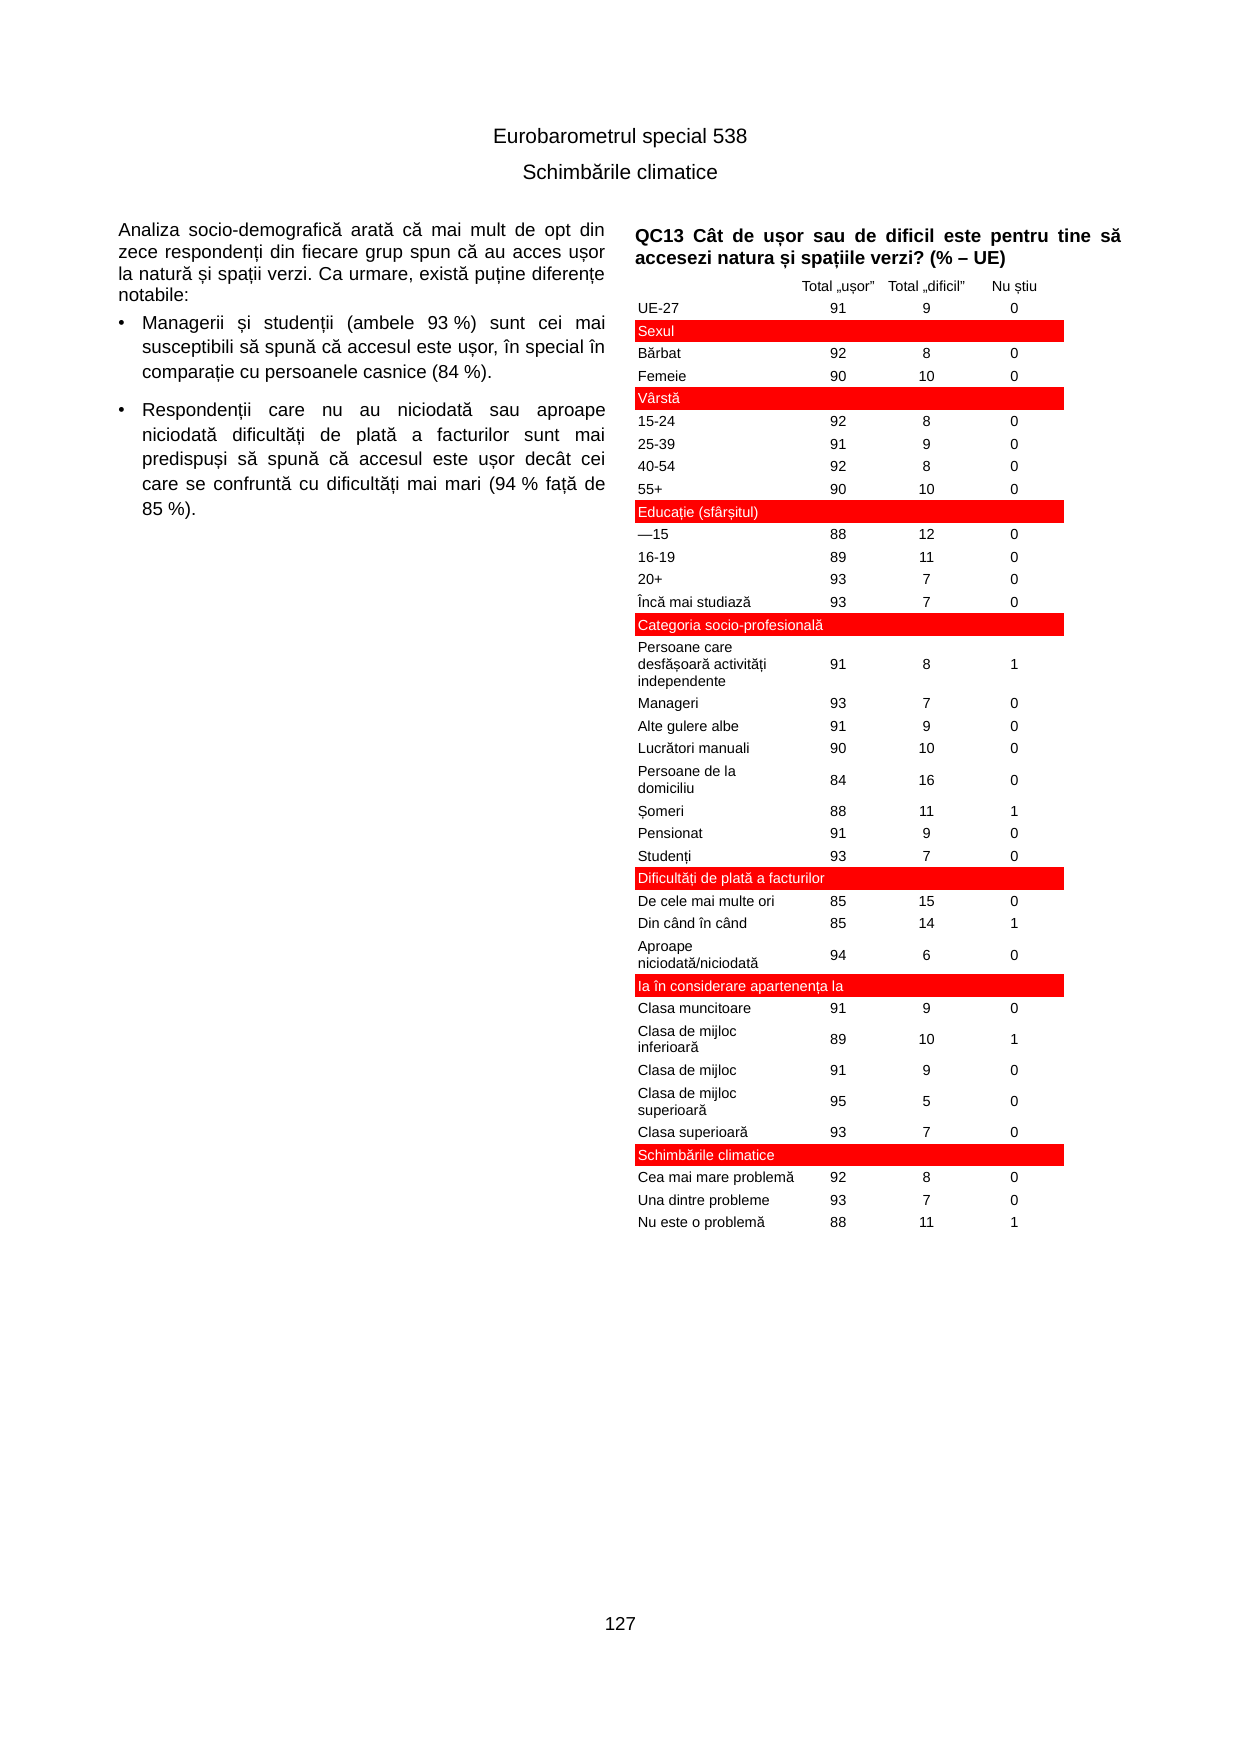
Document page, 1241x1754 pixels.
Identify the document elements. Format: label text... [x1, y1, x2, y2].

table_cell Vârstă [635, 387, 1064, 410]
table_cell 0 [974, 715, 1054, 737]
table_cell 16 [879, 760, 974, 799]
table_cell 0 [974, 365, 1054, 387]
table_cell 0 [974, 478, 1054, 500]
table_cell 0 [974, 845, 1054, 867]
table_cell Dificultăți de plată a facturilor [635, 867, 1064, 890]
table_cell 91 [798, 997, 878, 1019]
table_cell 0 [974, 1081, 1054, 1121]
table_cell Clasa muncitoare [635, 997, 798, 1019]
table_cell 7 [879, 591, 974, 613]
table_cell 0 [974, 890, 1054, 912]
table_cell Șomeri [635, 799, 798, 822]
table_cell Manageri [635, 692, 798, 715]
table_cell Din când în când [635, 912, 798, 935]
table_cell 88 [798, 799, 878, 822]
table_cell 93 [798, 1121, 878, 1143]
table_cell 9 [879, 433, 974, 455]
table_cell 91 [798, 1059, 878, 1081]
table_cell [1054, 342, 1064, 365]
table_cell 40-54 [635, 455, 798, 478]
table_cell 1 [974, 1020, 1054, 1059]
table_cell Încă mai studiază [635, 591, 798, 613]
table_cell 91 [798, 433, 878, 455]
table_cell 9 [879, 822, 974, 844]
table_cell 55+ [635, 478, 798, 500]
table_cell 0 [974, 591, 1054, 613]
text Analiza socio-demografică arată că mai mult de opt din zece respondenți din fiecare grup spun că au acces ușor la natură și spații verzi. Ca urmare, există puține diferențe notabile: [118, 219, 605, 306]
table_cell 0 [974, 297, 1054, 319]
table_cell 9 [879, 1059, 974, 1081]
table_cell 90 [798, 737, 878, 760]
table_cell Lucrători manuali [635, 737, 798, 760]
table_cell 0 [974, 410, 1054, 432]
table_cell [1054, 845, 1064, 867]
table_cell 0 [974, 342, 1054, 365]
table_cell 92 [798, 410, 878, 432]
table_cell 1 [974, 912, 1054, 935]
table_cell Una dintre probleme [635, 1189, 798, 1211]
table_cell [1054, 1081, 1064, 1121]
table_cell [1054, 297, 1064, 319]
table_cell 7 [879, 845, 974, 867]
table_cell [1054, 799, 1064, 822]
table_cell 10 [879, 1020, 974, 1059]
table_cell Pensionat [635, 822, 798, 844]
table_cell Nu este o problemă [635, 1211, 798, 1234]
table_cell De cele mai multe ori [635, 890, 798, 912]
table_cell 0 [974, 822, 1054, 844]
table_cell 91 [798, 297, 878, 319]
table_cell Clasa de mijloc [635, 1059, 798, 1081]
table_cell 91 [798, 715, 878, 737]
table_cell 0 [974, 935, 1054, 974]
table_cell 12 [879, 523, 974, 546]
table_cell 7 [879, 1189, 974, 1211]
table_cell 10 [879, 737, 974, 760]
table_cell 90 [798, 478, 878, 500]
table_cell 94 [798, 935, 878, 974]
table_cell 9 [879, 997, 974, 1019]
table_cell 9 [879, 715, 974, 737]
table_cell 89 [798, 546, 878, 568]
table_cell [1054, 1020, 1064, 1059]
table_cell [1054, 822, 1064, 844]
table_cell [1054, 997, 1064, 1019]
table_header Total „ușor” [798, 274, 878, 297]
table_cell [1054, 1189, 1064, 1211]
table_cell 25-39 [635, 433, 798, 455]
table_cell 8 [879, 455, 974, 478]
list Respondenții care nu au niciodată sau aproape niciodată dificultăți de plată a facturilor sunt mai predispuși să spună că accesul este ușor decât cei care se confruntă cu dificultăți mai mari (94 % față de 85 %). [118, 398, 605, 519]
table_cell 0 [974, 760, 1054, 799]
table_cell 85 [798, 912, 878, 935]
table_cell 8 [879, 410, 974, 432]
table_cell 0 [974, 568, 1054, 591]
table_cell [1054, 935, 1064, 974]
table_cell Clasa superioară [635, 1121, 798, 1143]
table_cell Categoria socio-profesională [635, 613, 1064, 636]
table_cell 93 [798, 845, 878, 867]
table_cell 1 [974, 636, 1054, 692]
table_cell 15-24 [635, 410, 798, 432]
table_cell 92 [798, 342, 878, 365]
table_cell 11 [879, 799, 974, 822]
table_cell 85 [798, 890, 878, 912]
table_cell 88 [798, 1211, 878, 1234]
table_cell 93 [798, 568, 878, 591]
table_cell 0 [974, 692, 1054, 715]
table_cell Alte gulere albe [635, 715, 798, 737]
table_cell Persoane care desfășoară activități independente [635, 636, 798, 692]
table_cell 7 [879, 1121, 974, 1143]
table_cell 10 [879, 478, 974, 500]
table_cell 1 [974, 799, 1054, 822]
table_cell [1054, 737, 1064, 760]
table_cell 15 [879, 890, 974, 912]
table_cell 14 [879, 912, 974, 935]
table_cell 92 [798, 455, 878, 478]
table_cell 91 [798, 822, 878, 844]
table_cell [1054, 568, 1064, 591]
table_cell 93 [798, 692, 878, 715]
table_cell [1054, 523, 1064, 546]
table_header [1054, 274, 1064, 297]
table_cell [1054, 410, 1064, 432]
table_cell 0 [974, 523, 1054, 546]
table_cell 8 [879, 1166, 974, 1189]
table_cell Clasa de mijloc superioară [635, 1081, 798, 1121]
table_cell 0 [974, 1166, 1054, 1189]
table_cell 0 [974, 997, 1054, 1019]
table_cell 0 [974, 1059, 1054, 1081]
table_cell 8 [879, 342, 974, 365]
table_cell Schimbările climatice [635, 1144, 1064, 1166]
table_cell —15 [635, 523, 798, 546]
table_cell [1054, 1059, 1064, 1081]
table_cell [1054, 890, 1064, 912]
table_cell 9 [879, 297, 974, 319]
table_cell [1054, 715, 1064, 737]
table_cell 0 [974, 433, 1054, 455]
table_cell [1054, 455, 1064, 478]
table_header Total „dificil” [879, 274, 974, 297]
table_cell 5 [879, 1081, 974, 1121]
table_cell 90 [798, 365, 878, 387]
table_cell UE-27 [635, 297, 798, 319]
table_cell 89 [798, 1020, 878, 1059]
table_cell [1054, 636, 1064, 692]
table_cell 16-19 [635, 546, 798, 568]
table_cell Cea mai mare problemă [635, 1166, 798, 1189]
table_cell [1054, 546, 1064, 568]
table_cell 0 [974, 1121, 1054, 1143]
table_cell 11 [879, 546, 974, 568]
table_cell 92 [798, 1166, 878, 1189]
table_header [635, 274, 798, 297]
table_cell [1054, 1211, 1064, 1234]
table_cell [1054, 433, 1064, 455]
table_cell Sexul [635, 320, 1064, 342]
table_cell [1054, 760, 1064, 799]
table_cell Studenți [635, 845, 798, 867]
table_cell Bărbat [635, 342, 798, 365]
table_cell 0 [974, 737, 1054, 760]
table_cell 1 [974, 1211, 1054, 1234]
table_cell 7 [879, 568, 974, 591]
table_cell [1054, 591, 1064, 613]
table_cell [1054, 1166, 1064, 1189]
table_cell [1054, 478, 1064, 500]
table_cell 11 [879, 1211, 974, 1234]
table_cell Educație (sfârșitul) [635, 500, 1064, 523]
table_header Nu știu [974, 274, 1054, 297]
table_cell Ia în considerare apartenența la [635, 974, 1064, 997]
table_cell 84 [798, 760, 878, 799]
table_cell Femeie [635, 365, 798, 387]
table_cell 10 [879, 365, 974, 387]
text QC13 Cât de ușor sau de dificil este pentru tine să accesezi natura și spațiile verzi? (% – UE) [635, 225, 1122, 268]
table_cell 0 [974, 455, 1054, 478]
table_cell Persoane de la domiciliu [635, 760, 798, 799]
table_cell [1054, 365, 1064, 387]
list Managerii și studenții (ambele 93 %) sunt cei mai susceptibili să spună că accesul este ușor, în special în comparație cu persoanele casnice (84 %). [118, 311, 605, 383]
table_cell 0 [974, 546, 1054, 568]
table_cell [1054, 912, 1064, 935]
table_cell 20+ [635, 568, 798, 591]
table_cell 95 [798, 1081, 878, 1121]
table_cell 93 [798, 1189, 878, 1211]
table_cell 0 [974, 1189, 1054, 1211]
table_cell 88 [798, 523, 878, 546]
table_cell 91 [798, 636, 878, 692]
table_cell [1054, 692, 1064, 715]
table_cell 7 [879, 692, 974, 715]
table_cell 93 [798, 591, 878, 613]
table_cell Clasa de mijloc inferioară [635, 1020, 798, 1059]
table_cell 6 [879, 935, 974, 974]
table_cell 8 [879, 636, 974, 692]
table_cell [1054, 1121, 1064, 1143]
table_cell Aproape niciodată/niciodată [635, 935, 798, 974]
